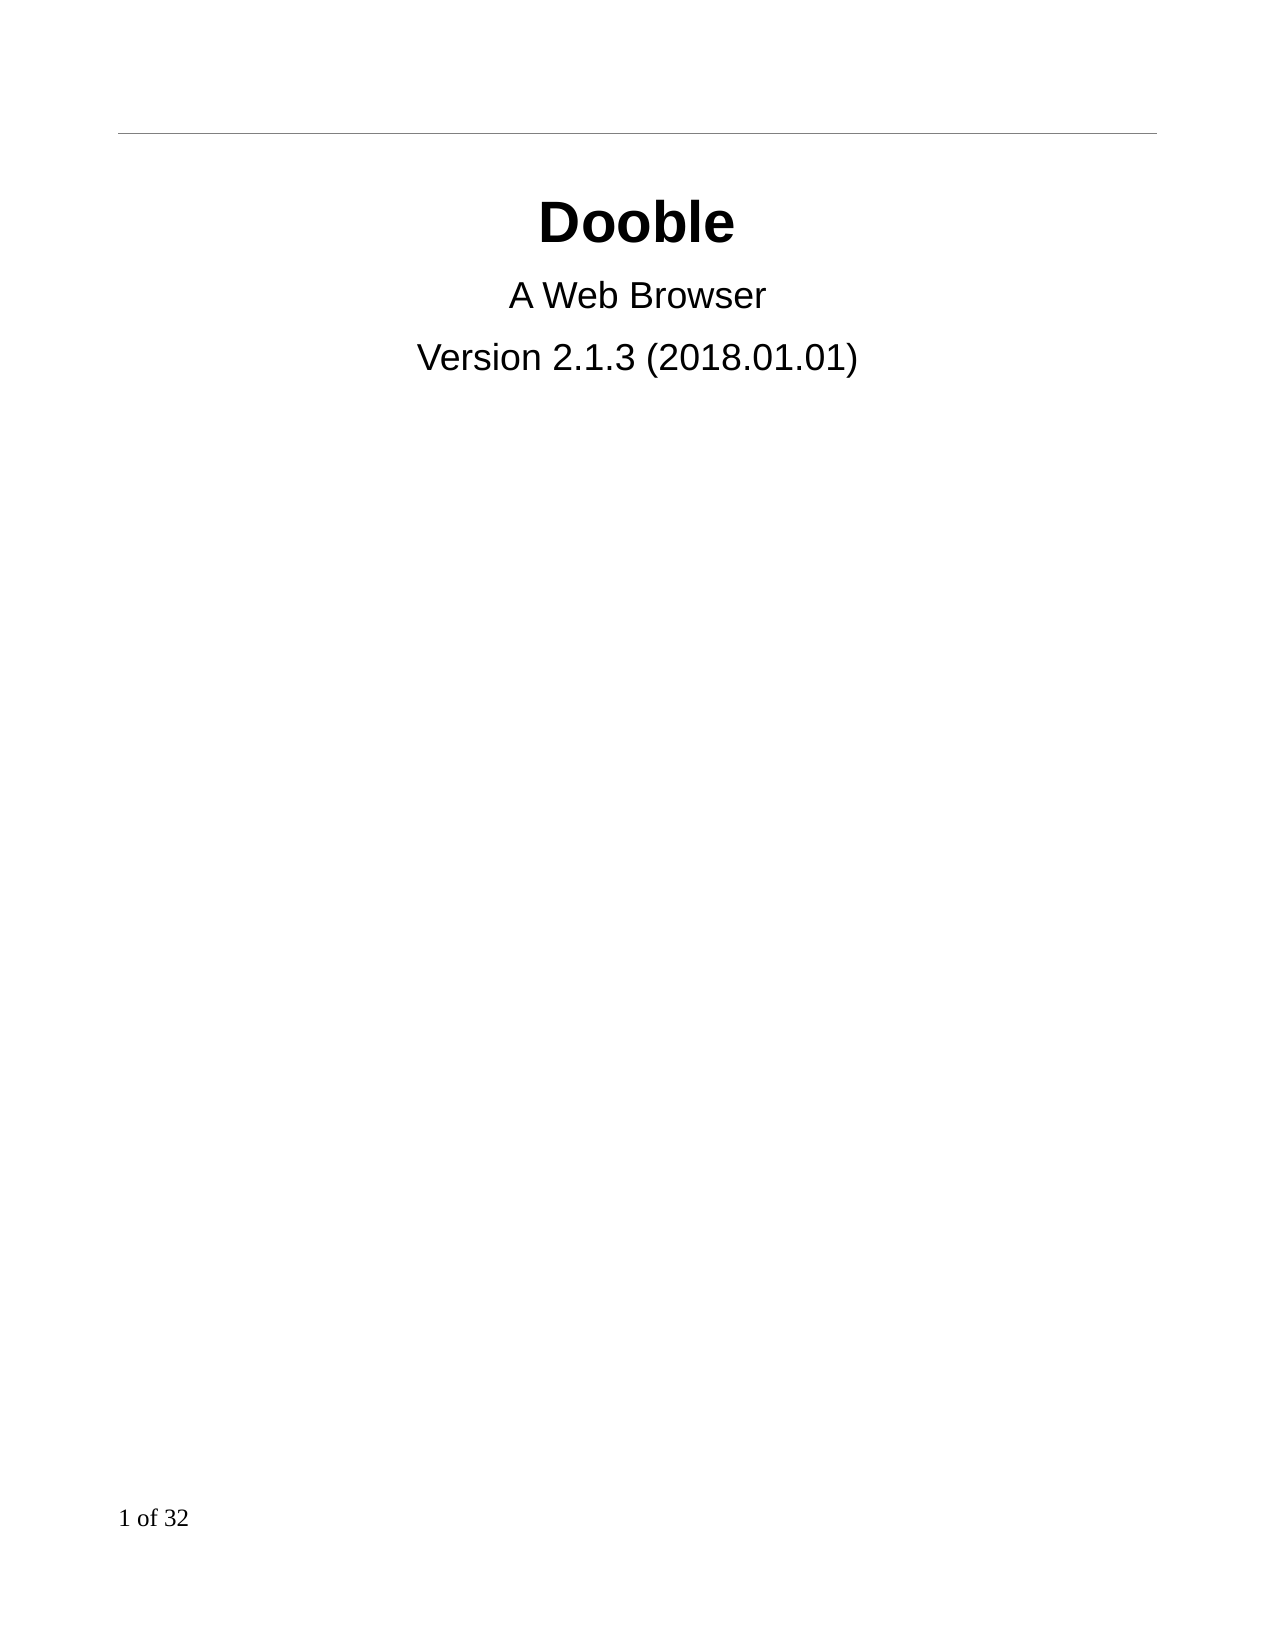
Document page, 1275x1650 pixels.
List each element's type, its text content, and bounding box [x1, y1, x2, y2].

subtitle A Web Browser [118, 273, 1157, 316]
subtitle Version 2.1.3 (2018.01.01) [118, 335, 1157, 378]
title Dooble [118, 187, 1157, 254]
